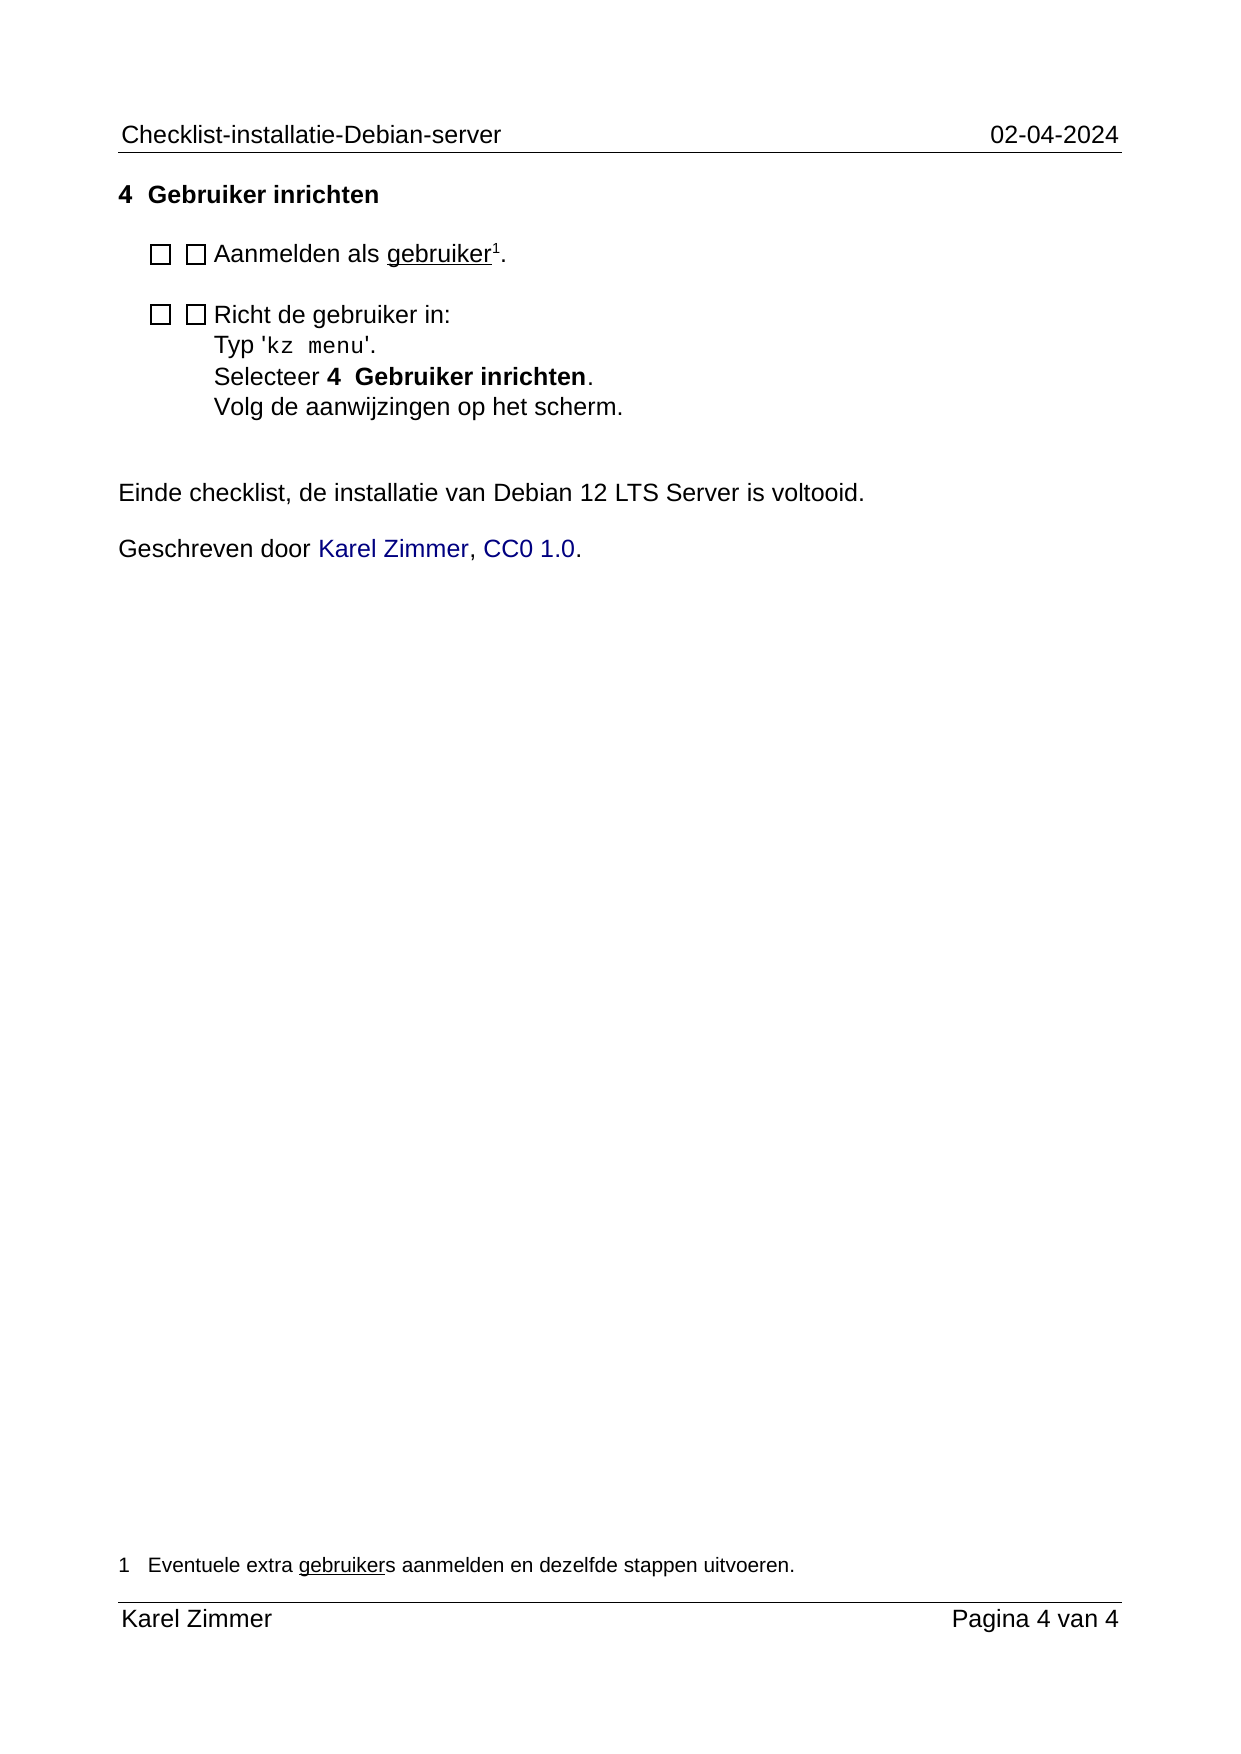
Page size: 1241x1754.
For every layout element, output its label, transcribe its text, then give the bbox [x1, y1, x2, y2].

table_header Aanmelden als gebruiker. [213, 239, 1122, 269]
table_cell [142, 392, 177, 422]
table_cell [177, 330, 213, 362]
table_header [118, 239, 142, 269]
table_cell Volg de aanwijzingen op het scherm. [213, 392, 1122, 422]
text Einde checklist, de installatie van Debian 12 LTS Server is voltooid. [118, 478, 1122, 507]
table_cell [118, 330, 142, 362]
table_cell [142, 362, 177, 392]
table_cell [177, 269, 213, 300]
list Geschreven door Karel Zimmer, CC0 1.0. [118, 534, 1122, 563]
table_cell Typ 'kz menu'. [213, 330, 1122, 362]
table_header [142, 239, 177, 269]
table_cell [177, 300, 213, 330]
table_cell [213, 269, 1122, 300]
table_cell [142, 300, 177, 330]
table_cell [177, 362, 213, 392]
table_cell [118, 392, 142, 422]
table_header [177, 239, 213, 269]
table_cell [118, 269, 142, 300]
table_cell [177, 392, 213, 422]
table_cell [142, 269, 177, 300]
table_cell [118, 300, 142, 330]
list Gebruiker inrichten [118, 177, 1122, 211]
table_cell [118, 362, 142, 392]
table_cell Richt de gebruiker in: [213, 300, 1122, 330]
table_cell [142, 330, 177, 362]
table_cell Selecteer 4 Gebruiker inrichten. [213, 362, 1122, 392]
